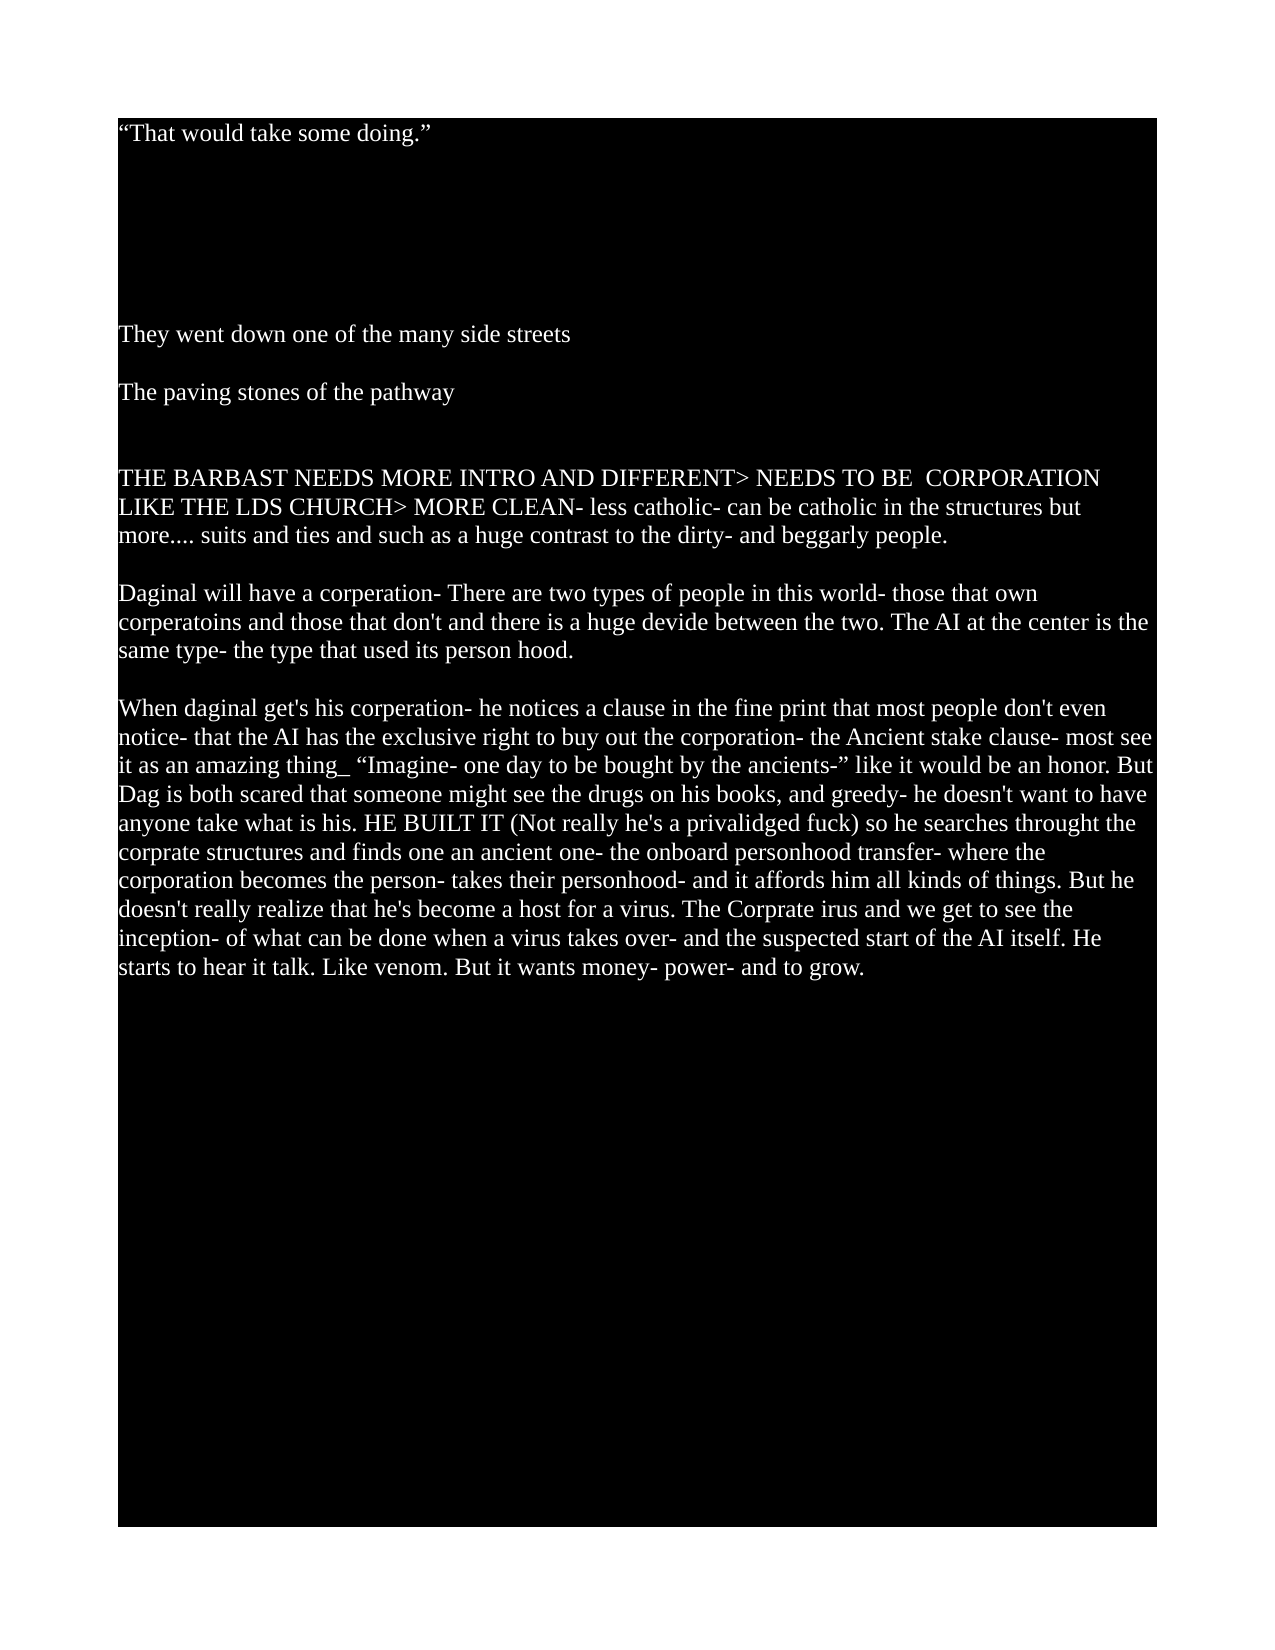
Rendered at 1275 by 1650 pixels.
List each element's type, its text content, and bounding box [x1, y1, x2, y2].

text They went down one of the many side streets [118, 204, 1157, 348]
text THE BARBAST NEEDS MORE INTRO AND DIFFERENT> NEEDS TO BE CORPORATION LIKE THE LDS CHURCH> MORE CLEAN- less catholic- can be catholic in the structures but more.... suits and ties and such as a huge contrast to the dirty- and beggarly people. Daginal will have a corperation- There are two types of people in this world- those that own corperatoins and those that don't and there is a huge devide between the two. The AI at the center is the same type- the type that used its person hood. When daginal get's his corperation- he notices a clause in the fine print that most people don't even notice- that the AI has the exclusive right to buy out the corporation- the Ancient stake clause- most see it as an amazing thing_ “Imagine- one day to be bought by the ancients-” like it would be an honor. But Dag is both scared that someone might see the drugs on his books, and greedy- he doesn't want to have anyone take what is his. HE BUILT IT (Not really he's a privalidged fuck) so he searches throught the corprate structures and finds one an ancient one- the onboard personhood transfer- where the corporation becomes the person- takes their personhood- and it affords him all kinds of things. But he doesn't really realize that he's become a host for a virus. The Corprate irus and we get to see the inception- of what can be done when a virus takes over- and the suspected start of the AI itself. He starts to hear it talk. Like venom. But it wants money- power- and to grow. [118, 463, 1157, 981]
text “That would take some doing.” [118, 118, 1157, 204]
text The paving stones of the pathway [118, 377, 1157, 463]
